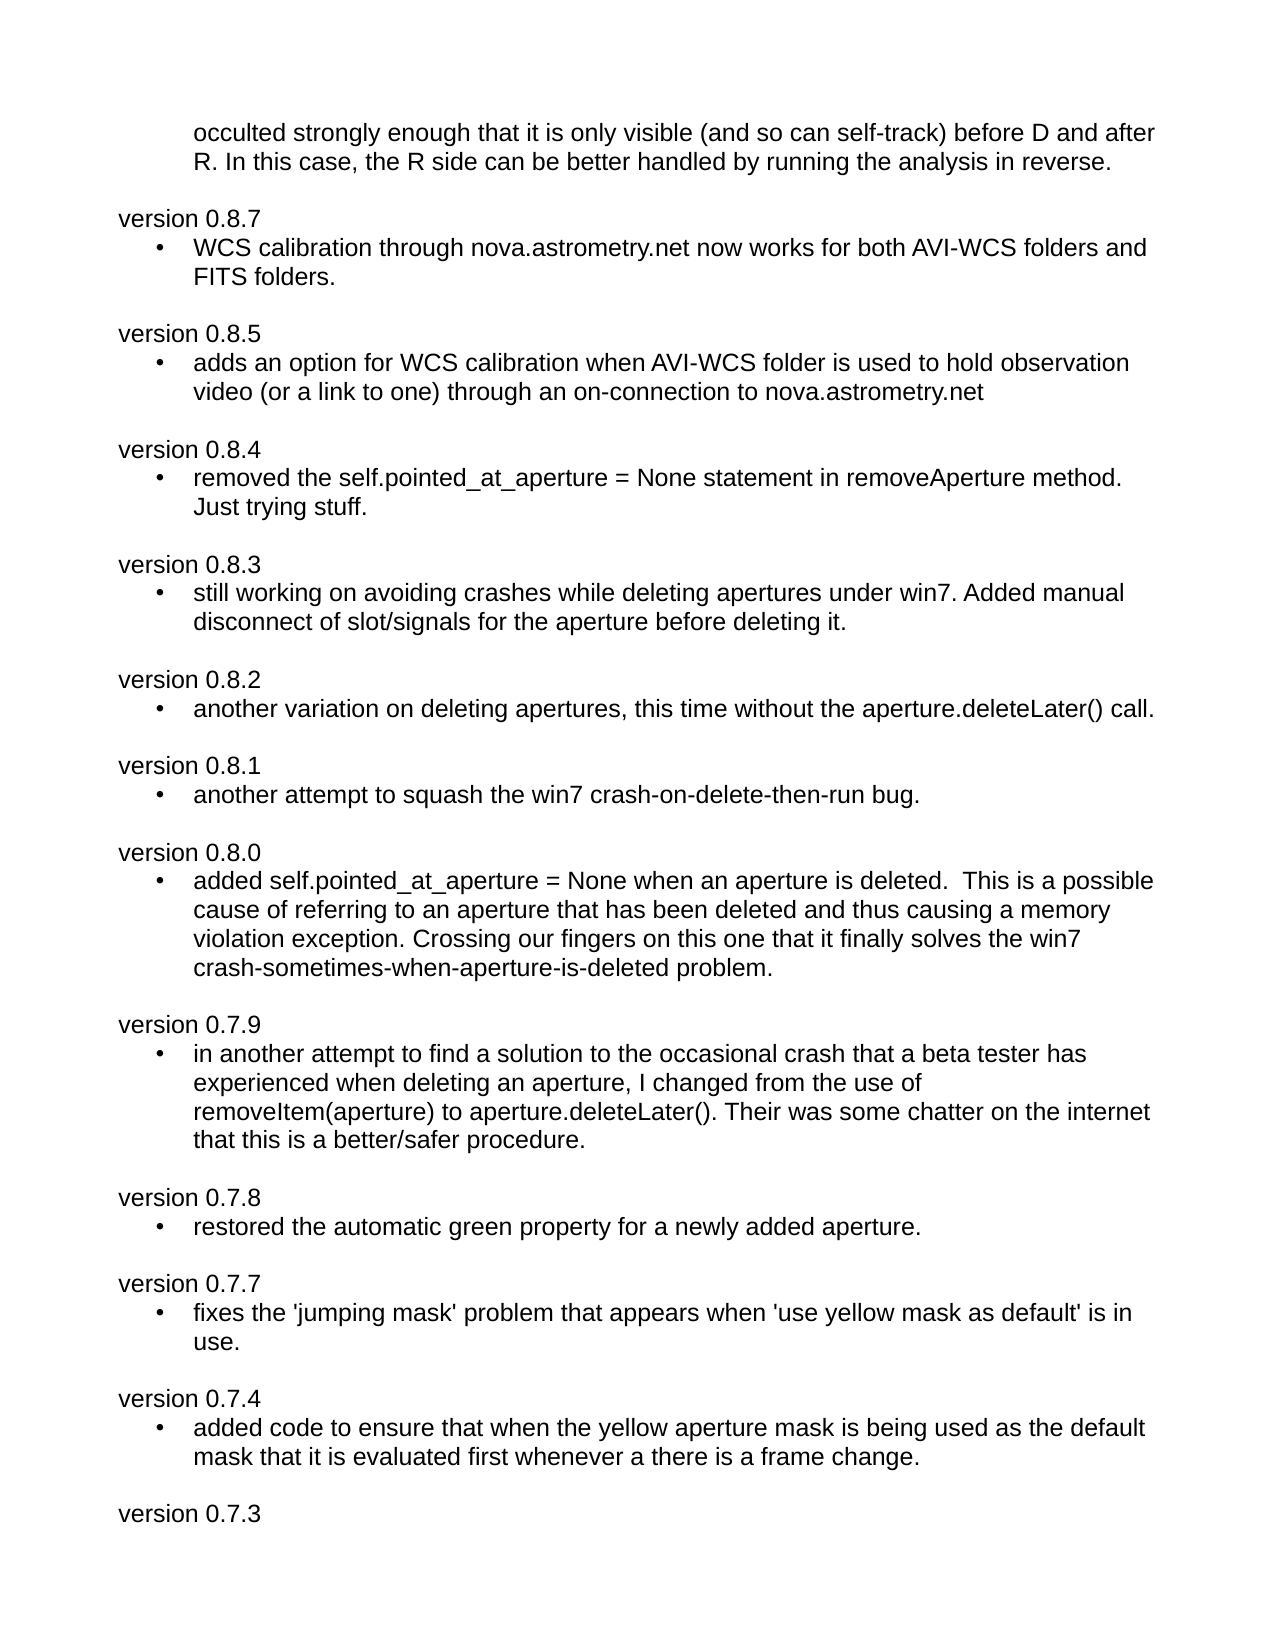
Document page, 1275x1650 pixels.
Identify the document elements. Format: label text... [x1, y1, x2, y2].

list added self.pointed_at_aperture = None when an aperture is deleted. This is a possible cause of referring to an aperture that has been deleted and thus causing a memory violation exception. Crossing our fingers on this one that it finally solves the win7 crash-sometimes-when-aperture-is-deleted problem. [156, 866, 1157, 1010]
text version 0.7.9 [118, 1010, 1157, 1039]
list restored the automatic green property for a newly added aperture. [156, 1211, 1157, 1269]
text version 0.7.3 [118, 1499, 1157, 1528]
list another variation on deleting apertures, this time without the aperture.deleteLater() call. [156, 693, 1157, 751]
text version 0.8.4 [118, 434, 1157, 463]
list another attempt to squash the win7 crash-on-delete-then-run bug. [156, 780, 1157, 837]
list adds an option for WCS calibration when AVI-WCS folder is used to hold observation video (or a link to one) through an on-connection to nova.astrometry.net [156, 348, 1157, 434]
text version 0.8.1 [118, 751, 1157, 780]
list fixes the 'jumping mask' problem that appears when 'use yellow mask as default' is in use. [156, 1298, 1157, 1384]
text version 0.7.4 [118, 1384, 1157, 1413]
list WCS calibration through nova.astrometry.net now works for both AVI-WCS folders and FITS folders. [156, 233, 1157, 319]
text version 0.7.8 [118, 1183, 1157, 1211]
list in another attempt to find a solution to the occasional crash that a beta tester has experienced when deleting an aperture, I changed from the use of removeItem(aperture) to aperture.deleteLater(). Their was some chatter on the internet that this is a better/safer procedure. [156, 1039, 1157, 1183]
list added code to ensure that when the yellow aperture mask is being used as the default mask that it is evaluated first whenever a there is a frame change. [156, 1413, 1157, 1499]
list occulted strongly enough that it is only visible (and so can self-track) before D and after R. In this case, the R side can be better handled by running the analysis in reverse. [156, 118, 1157, 204]
text version 0.8.5 [118, 319, 1157, 348]
text version 0.8.0 [118, 837, 1157, 866]
list still working on avoiding crashes while deleting apertures under win7. Added manual disconnect of slot/signals for the aperture before deleting it. [156, 578, 1157, 665]
list removed the self.pointed_at_aperture = None statement in removeAperture method. Just trying stuff. [156, 463, 1157, 550]
text version 0.8.7 [118, 204, 1157, 233]
text version 0.8.2 [118, 665, 1157, 693]
text version 0.8.3 [118, 550, 1157, 578]
text version 0.7.7 [118, 1269, 1157, 1298]
